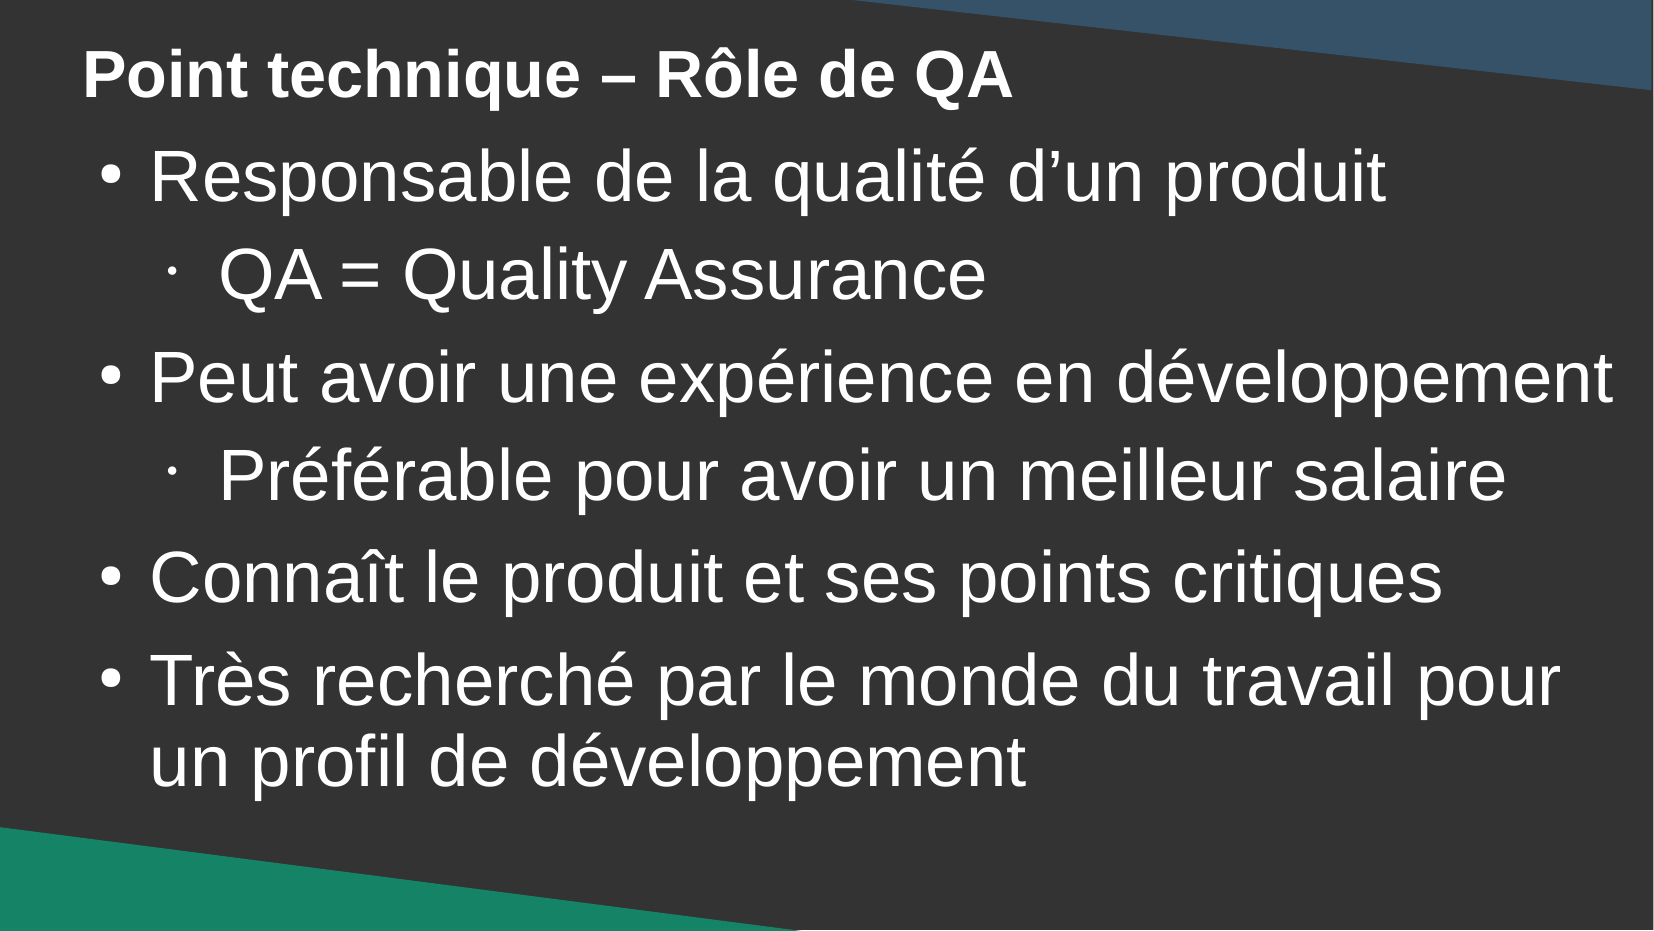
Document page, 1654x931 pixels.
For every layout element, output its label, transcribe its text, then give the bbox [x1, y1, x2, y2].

list Responsable de la qualité d’un produit QA = Quality Assurance Peut avoir une expérience en développement Préférable pour avoir un meilleur salaire Connaît le produit et ses points critiques Très recherché par le monde du travail pour un profil de développement [80, 135, 1620, 827]
text_box [0, 827, 802, 931]
title Point technique – Rôle de QA [82, 37, 1571, 122]
text_box [852, 0, 1652, 91]
